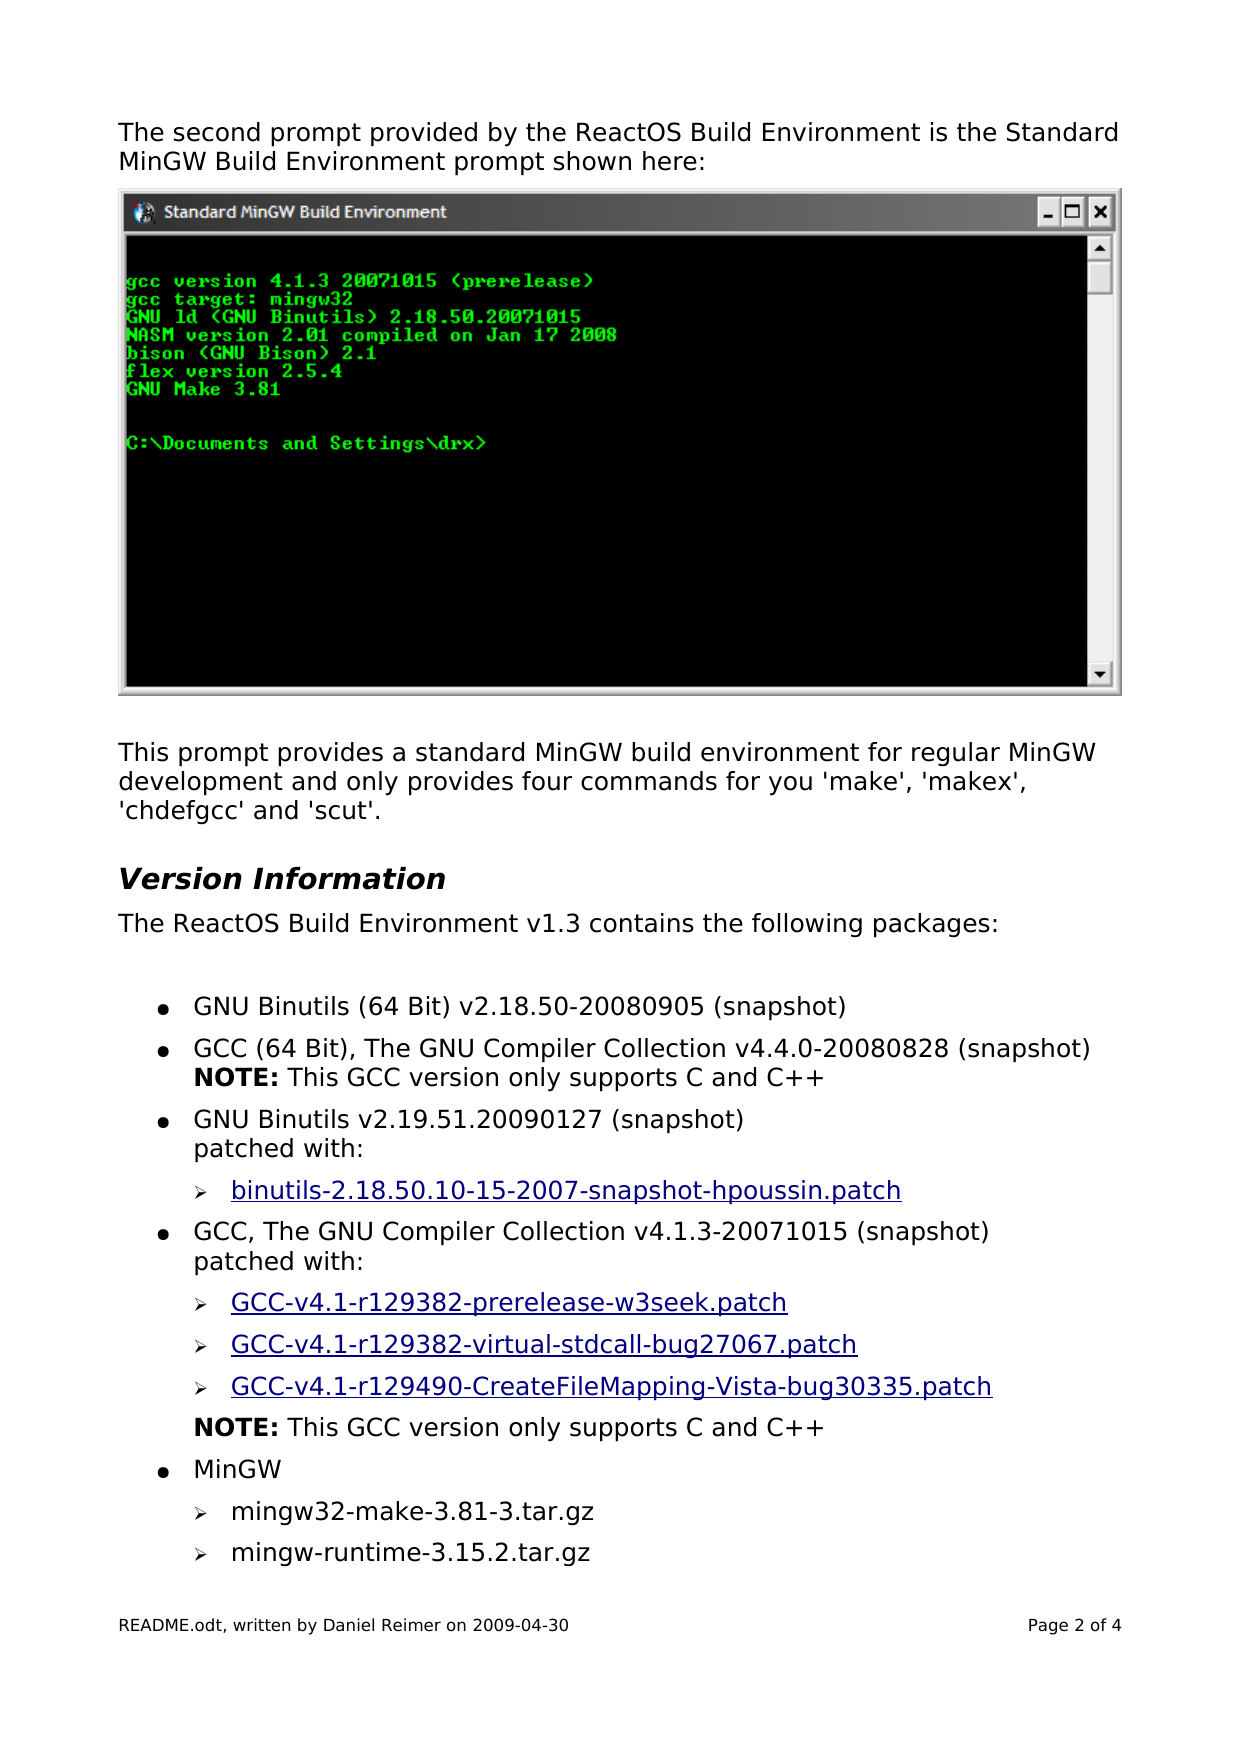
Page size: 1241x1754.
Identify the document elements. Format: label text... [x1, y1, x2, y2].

list GCC, The GNU Compiler Collection v4.1.3-20071015 (snapshot) patched with: [156, 1217, 1122, 1276]
subtitle Version Information [118, 863, 1122, 897]
list GNU Binutils (64 Bit) v2.18.50-20080905 (snapshot) [156, 992, 1122, 1022]
text The second prompt provided by the ReactOS Build Environment is the Standard MinGW Build Environment prompt shown here: [118, 118, 1122, 176]
list binutils-2.18.50.10-15-2007-snapshot-hpoussin.patch [193, 1176, 1122, 1205]
list NOTE: This GCC version only supports C and C++ [156, 1413, 1122, 1442]
text This prompt provides a standard MinGW build environment for regular MinGW development and only provides four commands for you 'make', 'makex', 'chdefgcc' and 'scut'. [118, 738, 1122, 825]
text The ReactOS Build Environment v1.3 contains the following packages: [118, 909, 1122, 938]
list GNU Binutils v2.19.51.20090127 (snapshot) patched with: [156, 1105, 1122, 1163]
list GCC-v4.1-r129490-CreateFileMapping-Vista-bug30335.patch [193, 1372, 1122, 1401]
list GCC-v4.1-r129382-virtual-stdcall-bug27067.patch [193, 1330, 1122, 1359]
list GCC (64 Bit), The GNU Compiler Collection v4.4.0-20080828 (snapshot) NOTE: This GCC version only supports C and C++ [156, 1034, 1122, 1092]
list mingw32-make-3.81-3.tar.gz [193, 1497, 1122, 1526]
list MinGW [156, 1455, 1122, 1484]
list GCC-v4.1-r129382-prerelease-w3seek.patch [193, 1288, 1122, 1317]
picture [118, 188, 1122, 696]
list mingw-runtime-3.15.2.tar.gz [193, 1538, 1122, 1567]
